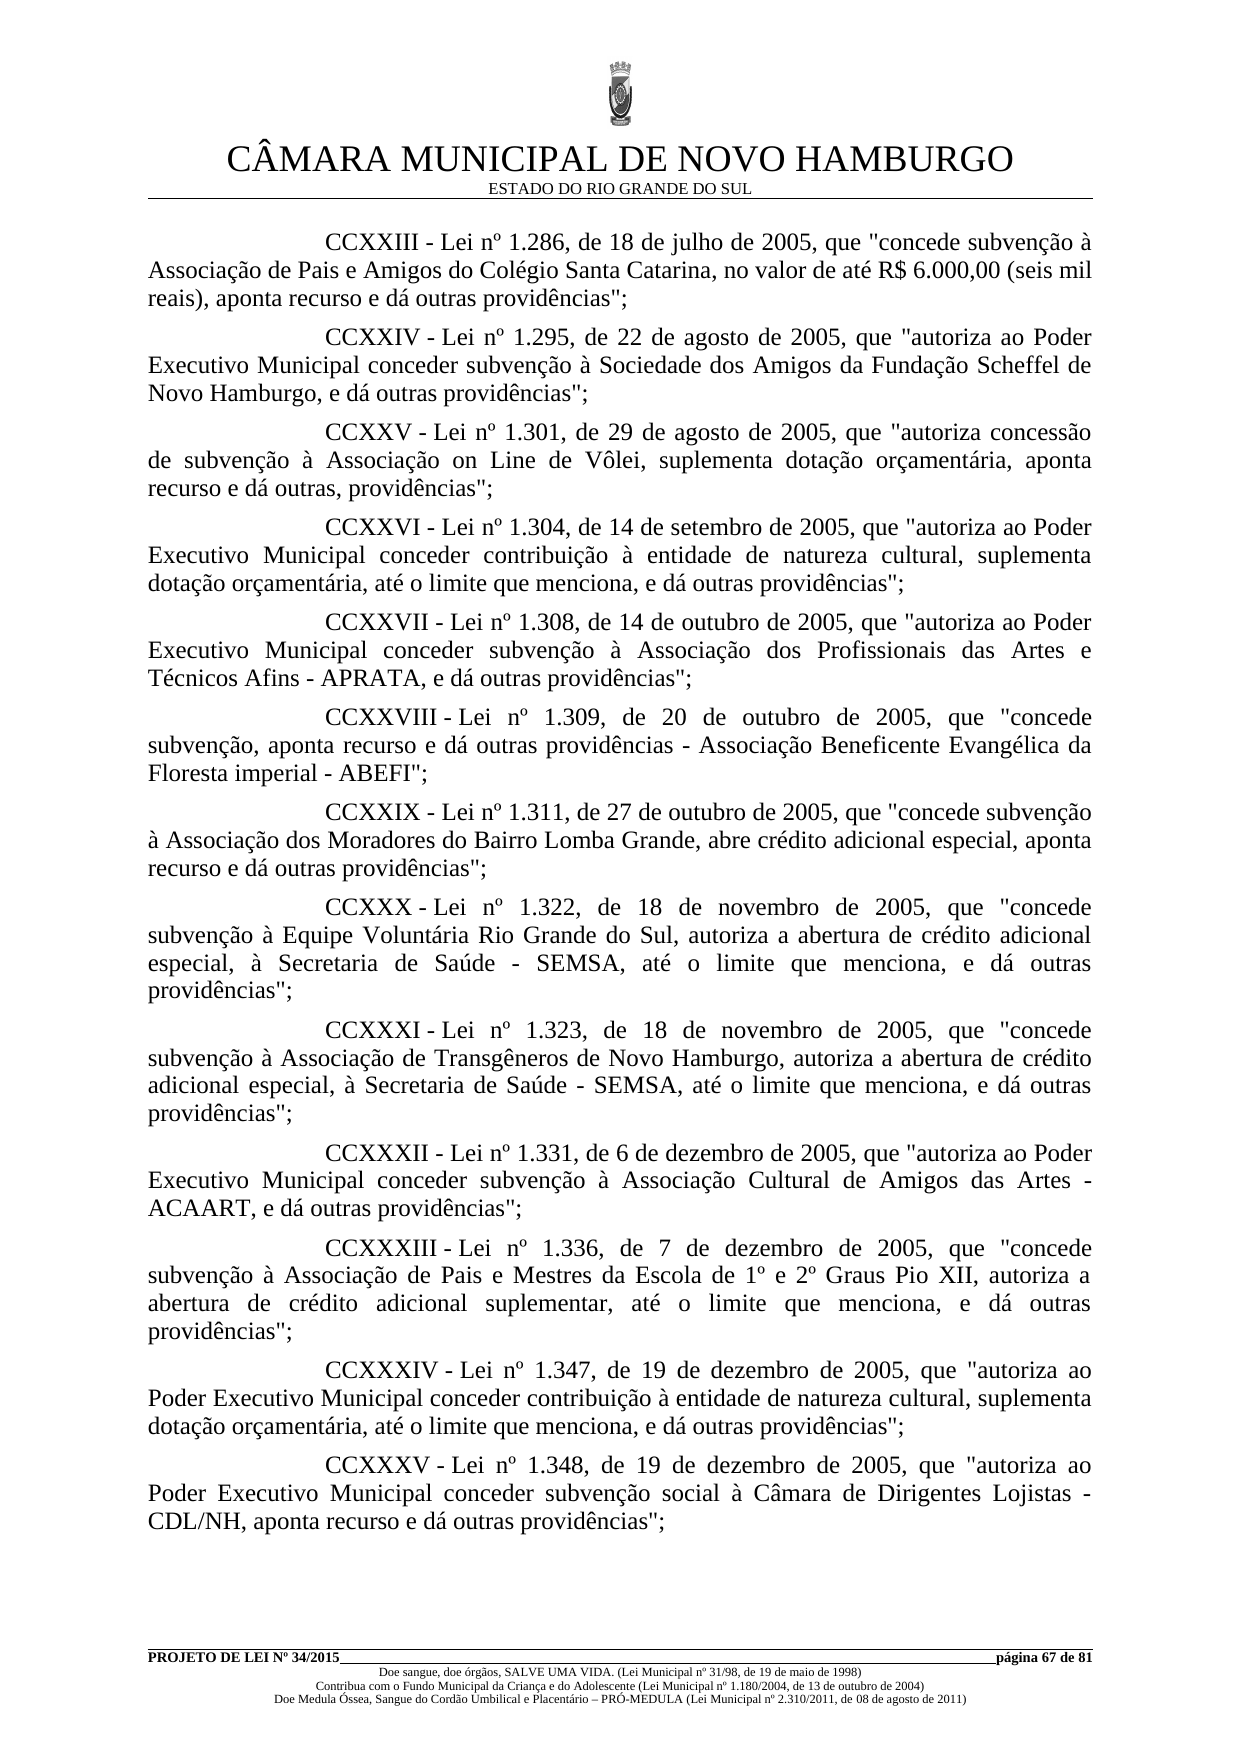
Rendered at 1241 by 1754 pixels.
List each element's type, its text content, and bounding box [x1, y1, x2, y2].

list Lei nº 1.348, de 19 de dezembro de 2005, que "autoriza ao Poder Executivo Municipal conceder subvenção social à Câmara de Dirigentes Lojistas - CDL/NH, aponta recurso e dá outras providências"; [148, 1451, 1093, 1534]
list Lei nº 1.331, de 6 de dezembro de 2005, que "autoriza ao Poder Executivo Municipal conceder subvenção à Associação Cultural de Amigos das Artes - ACAART, e dá outras providências"; [148, 1139, 1093, 1222]
list Lei nº 1.309, de 20 de outubro de 2005, que "concede subvenção, aponta recurso e dá outras providências - Associação Beneficente Evangélica da Floresta imperial - ABEFI"; [148, 703, 1093, 786]
list Lei nº 1.304, de 14 de setembro de 2005, que "autoriza ao Poder Executivo Municipal conceder contribuição à entidade de natureza cultural, suplementa dotação orçamentária, até o limite que menciona, e dá outras providências"; [148, 513, 1093, 596]
list Lei nº 1.301, de 29 de agosto de 2005, que "autoriza concessão de subvenção à Associação on Line de Vôlei, suplementa dotação orçamentária, aponta recurso e dá outras, providências"; [148, 418, 1093, 501]
list Lei nº 1.347, de 19 de dezembro de 2005, que "autoriza ao Poder Executivo Municipal conceder contribuição à entidade de natureza cultural, suplementa dotação orçamentária, até o limite que menciona, e dá outras providências"; [148, 1356, 1093, 1439]
list Lei nº 1.323, de 18 de novembro de 2005, que "concede subvenção à Associação de Transgêneros de Novo Hamburgo, autoriza a abertura de crédito adicional especial, à Secretaria de Saúde - SEMSA, até o limite que menciona, e dá outras providências"; [148, 1016, 1093, 1127]
list Lei nº 1.286, de 18 de julho de 2005, que "concede subvenção à Associação de Pais e Amigos do Colégio Santa Catarina, no valor de até R$ 6.000,00 (seis mil reais), aponta recurso e dá outras providências"; [148, 228, 1093, 311]
list Lei nº 1.336, de 7 de dezembro de 2005, que "concede subvenção à Associação de Pais e Mestres da Escola de 1º e 2º Graus Pio XII, autoriza a abertura de crédito adicional suplementar, até o limite que menciona, e dá outras providências"; [148, 1234, 1093, 1344]
list Lei nº 1.308, de 14 de outubro de 2005, que "autoriza ao Poder Executivo Municipal conceder subvenção à Associação dos Profissionais das Artes e Técnicos Afins - APRATA, e dá outras providências"; [148, 608, 1093, 691]
list Lei nº 1.295, de 22 de agosto de 2005, que "autoriza ao Poder Executivo Municipal conceder subvenção à Sociedade dos Amigos da Fundação Scheffel de Novo Hamburgo, e dá outras providências"; [148, 323, 1093, 406]
list Lei nº 1.322, de 18 de novembro de 2005, que "concede subvenção à Equipe Voluntária Rio Grande do Sul, autoriza a abertura de crédito adicional especial, à Secretaria de Saúde - SEMSA, até o limite que menciona, e dá outras providências"; [148, 893, 1093, 1004]
list Lei nº 1.311, de 27 de outubro de 2005, que "concede subvenção à Associação dos Moradores do Bairro Lomba Grande, abre crédito adicional especial, aponta recurso e dá outras providências"; [148, 798, 1093, 881]
